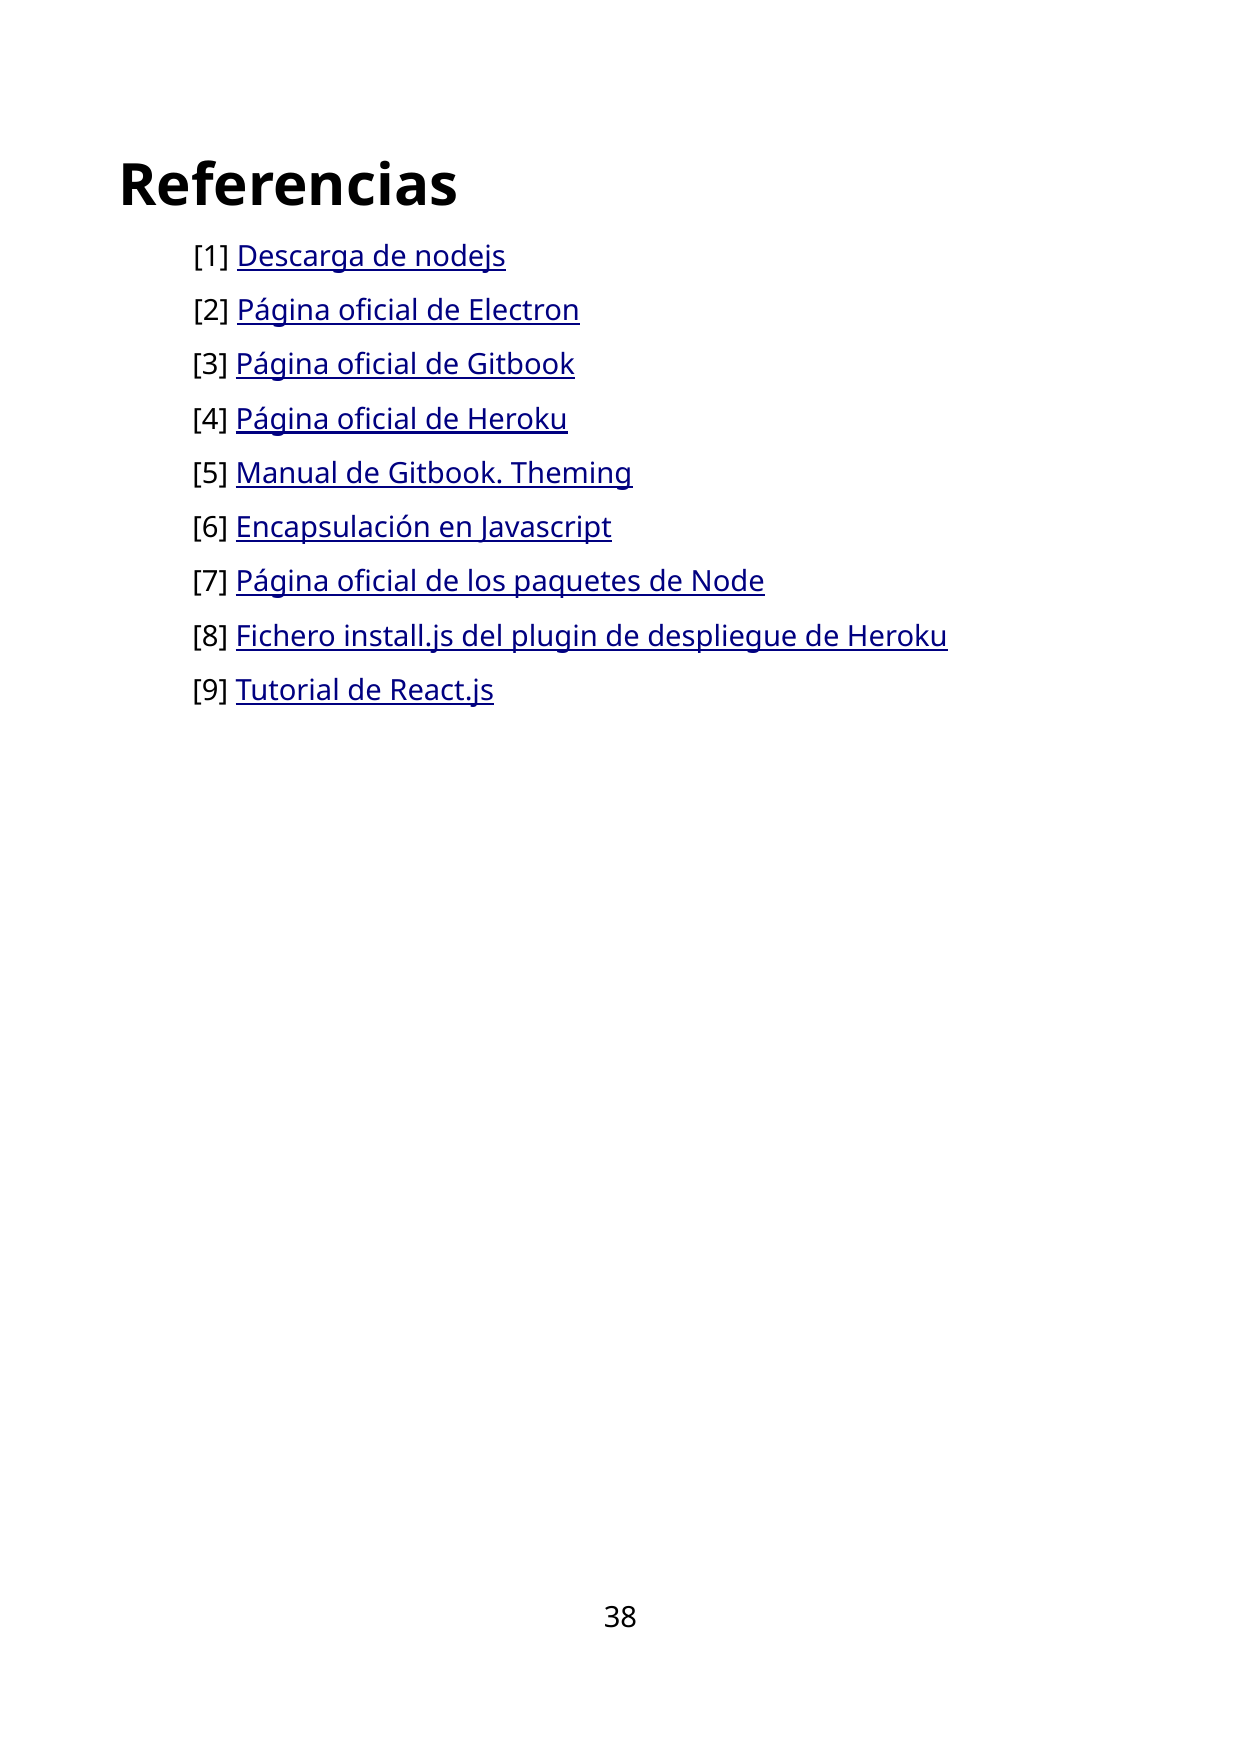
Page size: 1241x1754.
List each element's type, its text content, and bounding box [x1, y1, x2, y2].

text [9] Tutorial de React.js [118, 669, 1122, 709]
text [3] Página oficial de Gitbook [118, 344, 1122, 383]
text [6] Encapsulación en Javascript [118, 506, 1122, 546]
list [1] Descarga de nodejs [156, 235, 1122, 275]
text [4] Página oficial de Heroku [118, 398, 1122, 438]
subtitle Referencias [118, 143, 1122, 223]
list [2] Página oficial de Electron [156, 289, 1122, 329]
text [8] Fichero install.js del plugin de despliegue de Heroku [118, 615, 1122, 655]
text [7] Página oficial de los paquetes de Node [118, 561, 1122, 600]
text [5] Manual de Gitbook. Theming [118, 452, 1122, 492]
